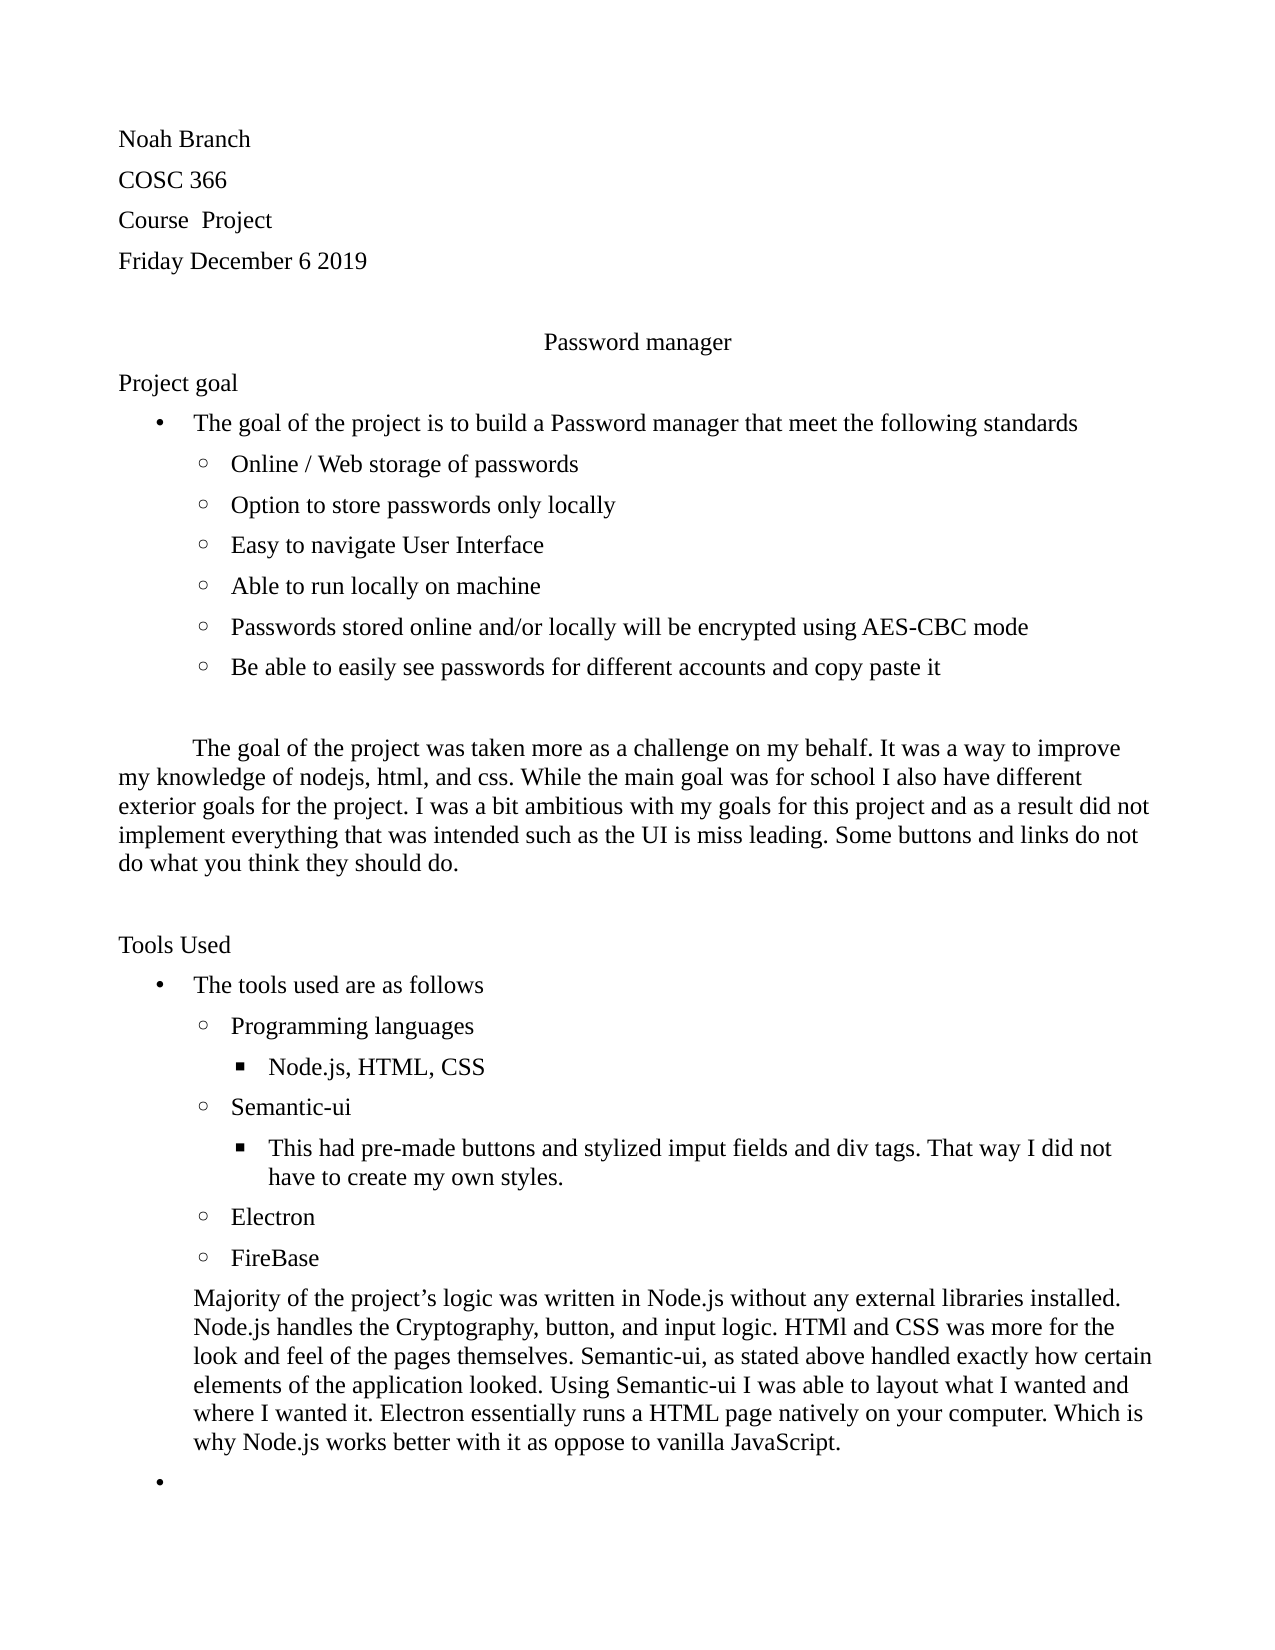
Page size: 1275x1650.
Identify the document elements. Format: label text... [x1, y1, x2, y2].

text Tools Used [118, 930, 1157, 958]
text COSC 366 [118, 165, 1157, 193]
list Easy to navigate User Interface [193, 530, 1157, 559]
list Majority of the project’s logic was written in Node.js without any external libraries installed. Node.js handles the Cryptography, button, and input logic. HTMl and CSS was more for the look and feel of the pages themselves. Semantic-ui, as stated above handled exactly how certain elements of the application looked. Using Semantic-ui I was able to layout what I wanted and where I wanted it. Electron essentially runs a HTML page natively on your computer. Which is why Node.js works better with it as oppose to vanilla JavaScript. [156, 1283, 1157, 1456]
list The tools used are as follows [156, 970, 1157, 999]
text Course Project [118, 205, 1157, 234]
list This had pre-made buttons and stylized imput fields and div tags. That way I did not have to create my own styles. [231, 1133, 1157, 1190]
list Passwords stored online and/or locally will be encrypted using AES-CBC mode [193, 612, 1157, 640]
list Option to store passwords only locally [193, 490, 1157, 518]
text Noah Branch [118, 124, 1157, 153]
text Project goal [118, 368, 1157, 397]
text Friday December 6 2019 [118, 246, 1157, 275]
list Semantic-ui [193, 1092, 1157, 1121]
list Electron [193, 1202, 1157, 1231]
list FireBase [193, 1243, 1157, 1272]
text Password manager [118, 327, 1157, 356]
list Programming languages [193, 1011, 1157, 1040]
list Node.js, HTML, CSS [231, 1052, 1157, 1080]
list Online / Web storage of passwords [193, 449, 1157, 478]
text The goal of the project was taken more as a challenge on my behalf. It was a way to improve my knowledge of nodejs, html, and css. While the main goal was for school I also have different exterior goals for the project. I was a bit ambitious with my goals for this project and as a result did not implement everything that was intended such as the UI is miss leading. Some buttons and links do not do what you think they should do. [118, 733, 1157, 877]
list Able to run locally on machine [193, 571, 1157, 600]
list Be able to easily see passwords for different accounts and copy paste it [193, 652, 1157, 681]
list The goal of the project is to build a Password manager that meet the following standards [156, 408, 1157, 437]
